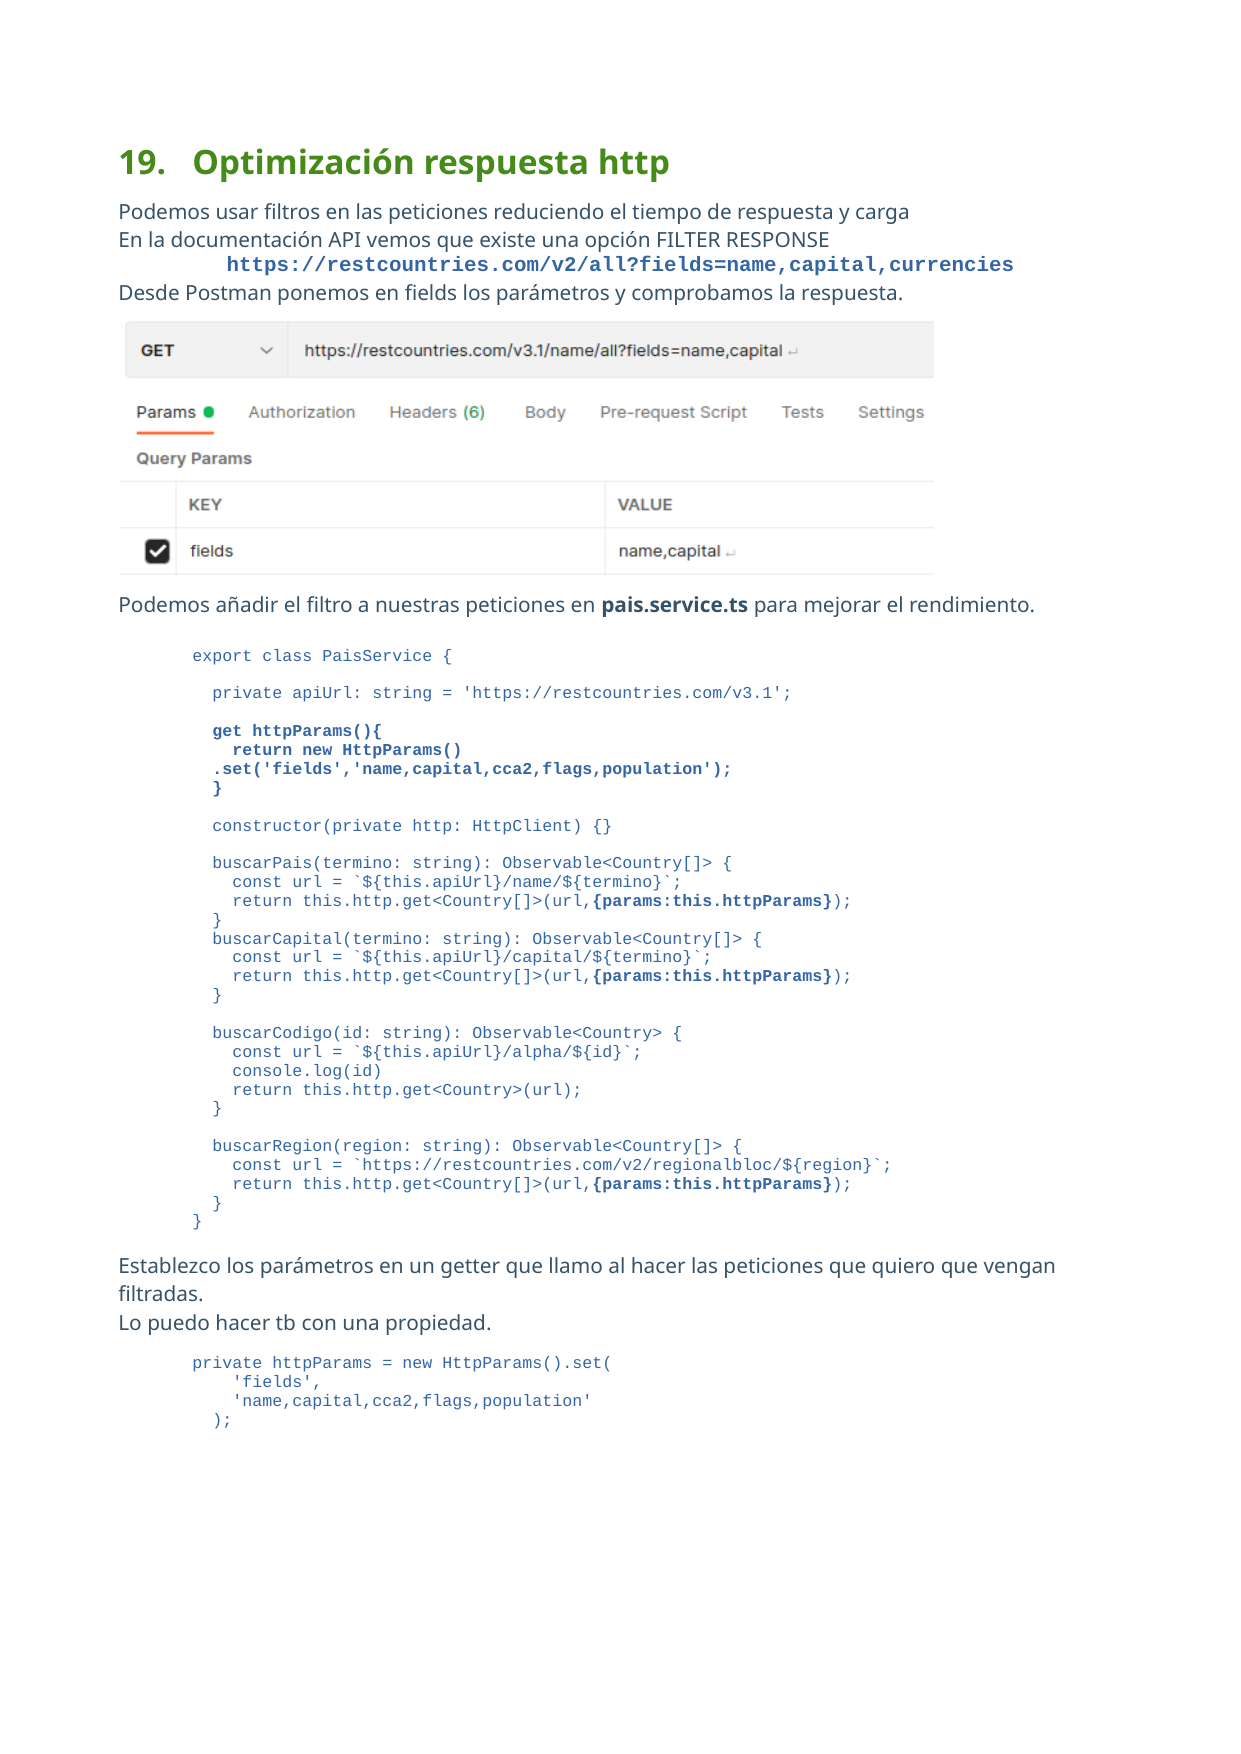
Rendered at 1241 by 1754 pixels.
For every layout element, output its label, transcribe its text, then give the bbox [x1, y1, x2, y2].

text } [192, 1194, 1122, 1213]
text buscarCodigo(id: string): Observable<Country> { [192, 1024, 1122, 1043]
text Desde Postman ponemos en fields los parámetros y comprobamos la respuesta. [118, 278, 1122, 306]
text } [192, 911, 1122, 930]
text return this.http.get<Country>(url); [192, 1081, 1122, 1100]
text buscarRegion(region: string): Observable<Country[]> { [192, 1138, 1122, 1156]
text Lo puedo hacer tb con una propiedad. [118, 1308, 1122, 1336]
subtitle Optimización respuesta http [118, 139, 1122, 185]
text const url = `${this.apiUrl}/name/${termino}`; [192, 874, 1122, 892]
text buscarPais(termino: string): Observable<Country[]> { [192, 855, 1122, 874]
text Podemos usar filtros en las peticiones reduciendo el tiempo de respuesta y carga [118, 197, 1122, 226]
text return this.http.get<Country[]>(url,{params:this.httpParams}); [192, 892, 1122, 911]
text 'fields', [192, 1374, 1122, 1393]
text } [192, 1213, 1122, 1232]
text Establezco los parámetros en un getter que llamo al hacer las peticiones que quiero que vengan filtradas. [118, 1251, 1122, 1308]
text 'name,capital,cca2,flags,population' [192, 1393, 1122, 1411]
text constructor(private http: HttpClient) {} [192, 817, 1122, 836]
text En la documentación API vemos que existe una opción FILTER RESPONSE [118, 226, 1122, 254]
text private apiUrl: string = 'https://restcountries.com/v3.1'; [192, 685, 1122, 704]
text buscarCapital(termino: string): Observable<Country[]> { [192, 930, 1122, 949]
text return new HttpParams() [192, 742, 1122, 761]
text return this.http.get<Country[]>(url,{params:this.httpParams}); [192, 968, 1122, 987]
text ); [192, 1411, 1122, 1430]
picture [119, 319, 934, 576]
text const url = `${this.apiUrl}/alpha/${id}`; [192, 1043, 1122, 1062]
text const url = `${this.apiUrl}/capital/${termino}`; [192, 949, 1122, 968]
text Podemos añadir el filtro a nuestras peticiones en pais.service.ts para mejorar el rendimiento. [118, 591, 1122, 619]
text private httpParams = new HttpParams().set( [192, 1355, 1122, 1374]
text } [192, 1100, 1122, 1119]
text get httpParams(){ [192, 723, 1122, 742]
text const url = `https://restcountries.com/v2/regionalbloc/${region}`; [192, 1156, 1122, 1175]
text export class PaisService { [192, 647, 1122, 666]
text .set('fields','name,capital,cca2,flags,population'); [192, 761, 1122, 779]
text console.log(id) [192, 1062, 1122, 1081]
text } [192, 779, 1122, 798]
text https://restcountries.com/v2/all?fields=name,capital,currencies [118, 254, 1122, 278]
text return this.http.get<Country[]>(url,{params:this.httpParams}); [192, 1175, 1122, 1194]
text } [192, 987, 1122, 1006]
